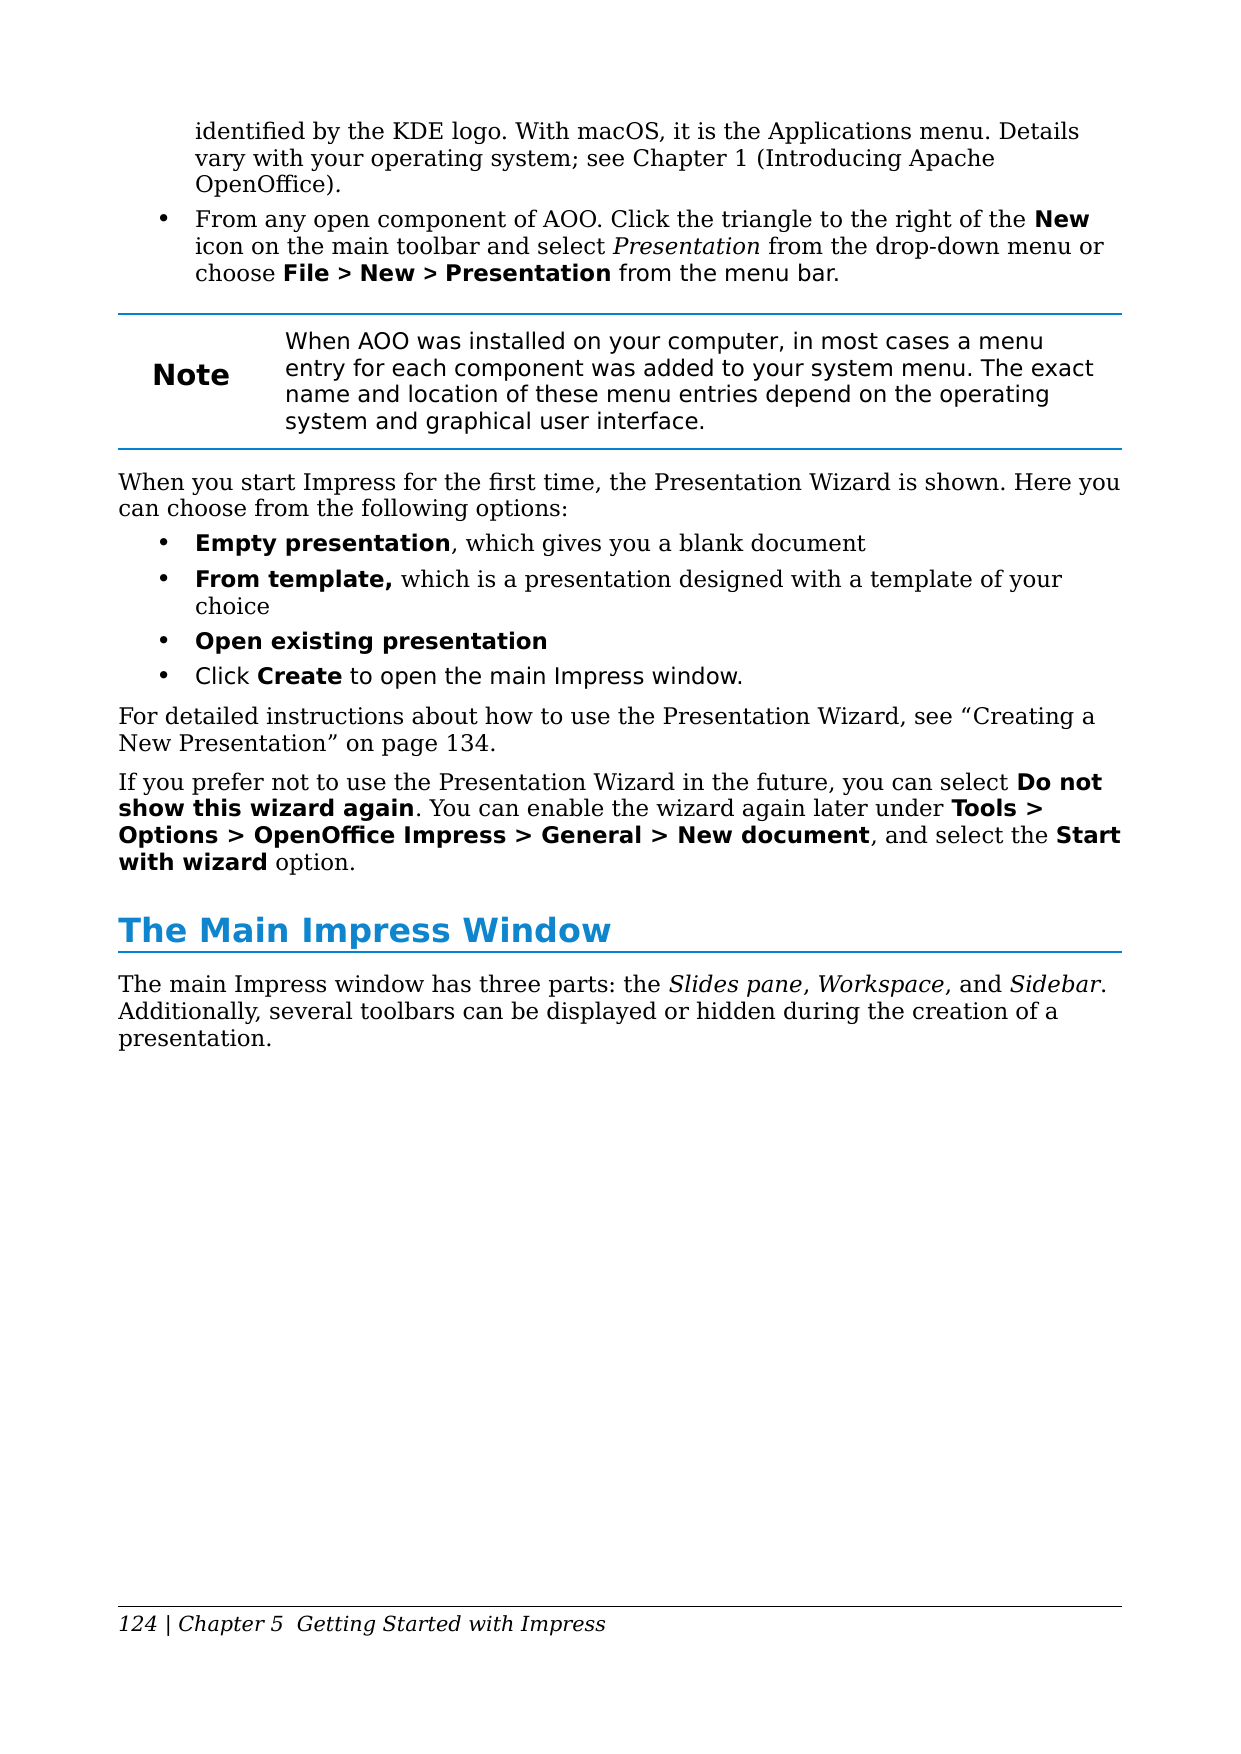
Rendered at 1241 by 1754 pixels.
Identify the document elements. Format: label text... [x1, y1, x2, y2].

subtitle The Main Impress Window [118, 912, 1122, 951]
text The main Impress window has three parts: the Slides pane, Workspace, and Sidebar. Additionally, several toolbars can be displayed or hidden during the creation of a presentation. [118, 972, 1122, 1052]
list identified by the KDE logo. With macOS, it is the Applications menu. Details vary with your operating system; see Chapter 1 (Introducing Apache OpenOffice). [156, 118, 1122, 198]
list When you start Impress for the first time, the Presentation Wizard is shown. Here you can choose from the following options: [118, 469, 1122, 522]
table_header When AOO was installed on your computer, in most cases a menu entry for each component was added to your system menu. The exact name and location of these menu entries depend on the operating system and graphical user interface. [264, 315, 1122, 448]
list From any open component of AOO. Click the triangle to the right of the New icon on the main toolbar and select Presentation from the drop-down menu or choose File > New > Presentation from the menu bar. [156, 204, 1122, 288]
list Click Create to open the main Impress window. [156, 662, 1122, 691]
list Open existing presentation [156, 626, 1122, 655]
table_header Note [118, 315, 263, 448]
text For detailed instructions about how to use the Presentation Wizard, see “Creating a New Presentation” on page 134. [118, 703, 1122, 756]
text If you prefer not to use the Presentation Wizard in the future, you can select Do not show this wizard again. You can enable the wizard again later under Tools > Options > OpenOffice Impress > General > New document, and select the Start with wizard option. [118, 769, 1122, 876]
list From template, which is a presentation designed with a template of your choice [156, 564, 1122, 620]
list Empty presentation, which gives you a blank document [156, 529, 1122, 558]
